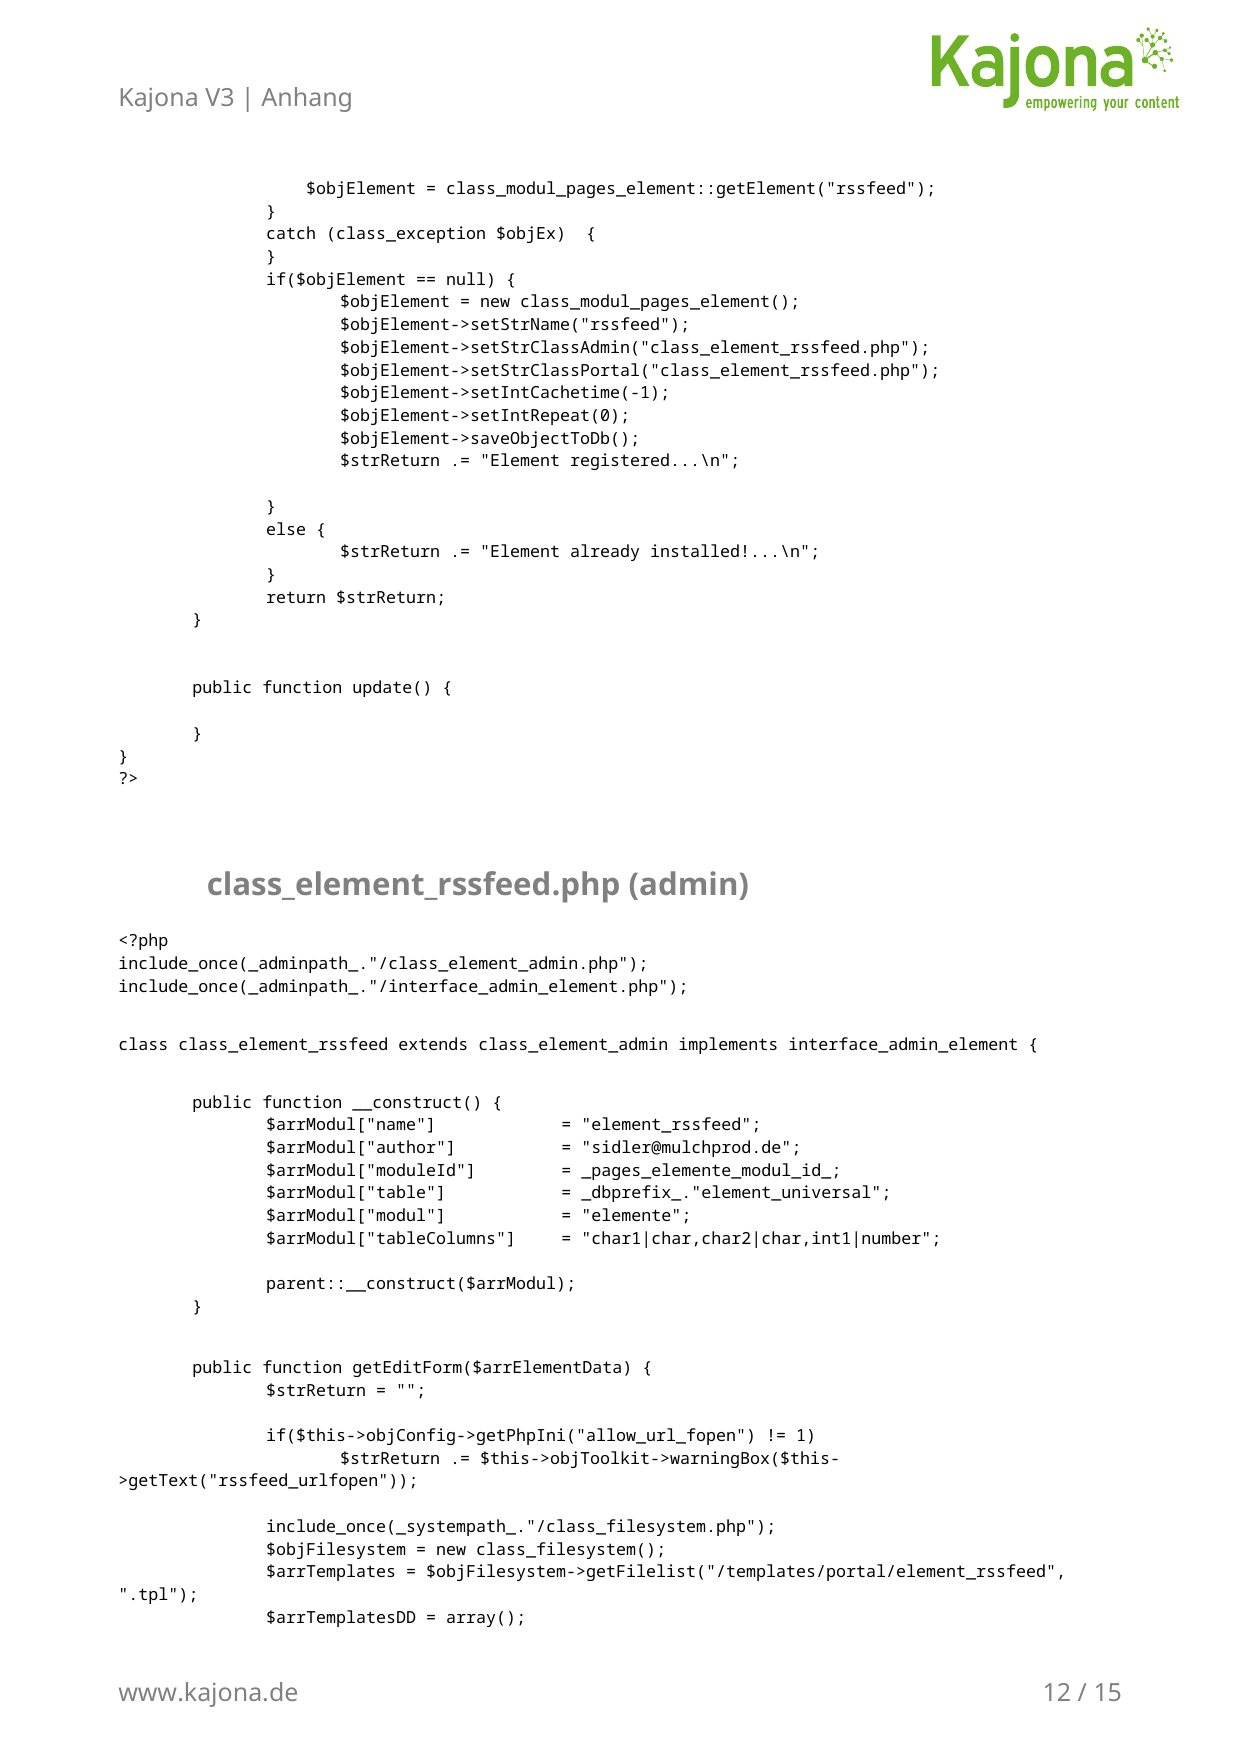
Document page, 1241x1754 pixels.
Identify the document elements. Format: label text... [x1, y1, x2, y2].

text public function __construct() { $arrModul["name"] = "element_rssfeed"; $arrModul["author"] = "sidler@mulchprod.de"; $arrModul["moduleId"] = _pages_elemente_modul_id_; $arrModul["table"] = _dbprefix_."element_universal"; $arrModul["modul"] = "elemente"; $arrModul["tableColumns"] = "char1|char,char2|char,int1|number"; parent::__construct($arrModul); } [118, 1090, 1122, 1343]
text public function getEditForm($arrElementData) { $strReturn = ""; if($this->objConfig->getPhpIni("allow_url_fopen") != 1) $strReturn .= $this->objToolkit->warningBox($this->getText("rssfeed_urlfopen")); include_once(_systempath_."/class_filesystem.php"); $objFilesystem = new class_filesystem(); $arrTemplates = $objFilesystem->getFilelist("/templates/portal/element_rssfeed", ".tpl"); $arrTemplatesDD = array(); [118, 1355, 1122, 1628]
text <?php include_once(_adminpath_."/class_element_admin.php"); include_once(_adminpath_."/interface_admin_element.php"); [118, 929, 1122, 1020]
text $objElement = class_modul_pages_element::getElement("rssfeed"); } catch (class_exception $objEx) { } if($objElement == null) { $objElement = new class_modul_pages_element(); $objElement->setStrName("rssfeed"); $objElement->setStrClassAdmin("class_element_rssfeed.php"); $objElement->setStrClassPortal("class_element_rssfeed.php"); $objElement->setIntCachetime(-1); $objElement->setIntRepeat(0); $objElement->saveObjectToDb(); $strReturn .= "Element registered...\n"; } else { $strReturn .= "Element already installed!...\n"; } return $strReturn; } public function update() { } } ?> [118, 177, 1122, 790]
subtitle class_element_rssfeed.php (admin) [118, 862, 1122, 905]
text class class_element_rssfeed extends class_element_admin implements interface_admin_element { [118, 1032, 1122, 1078]
